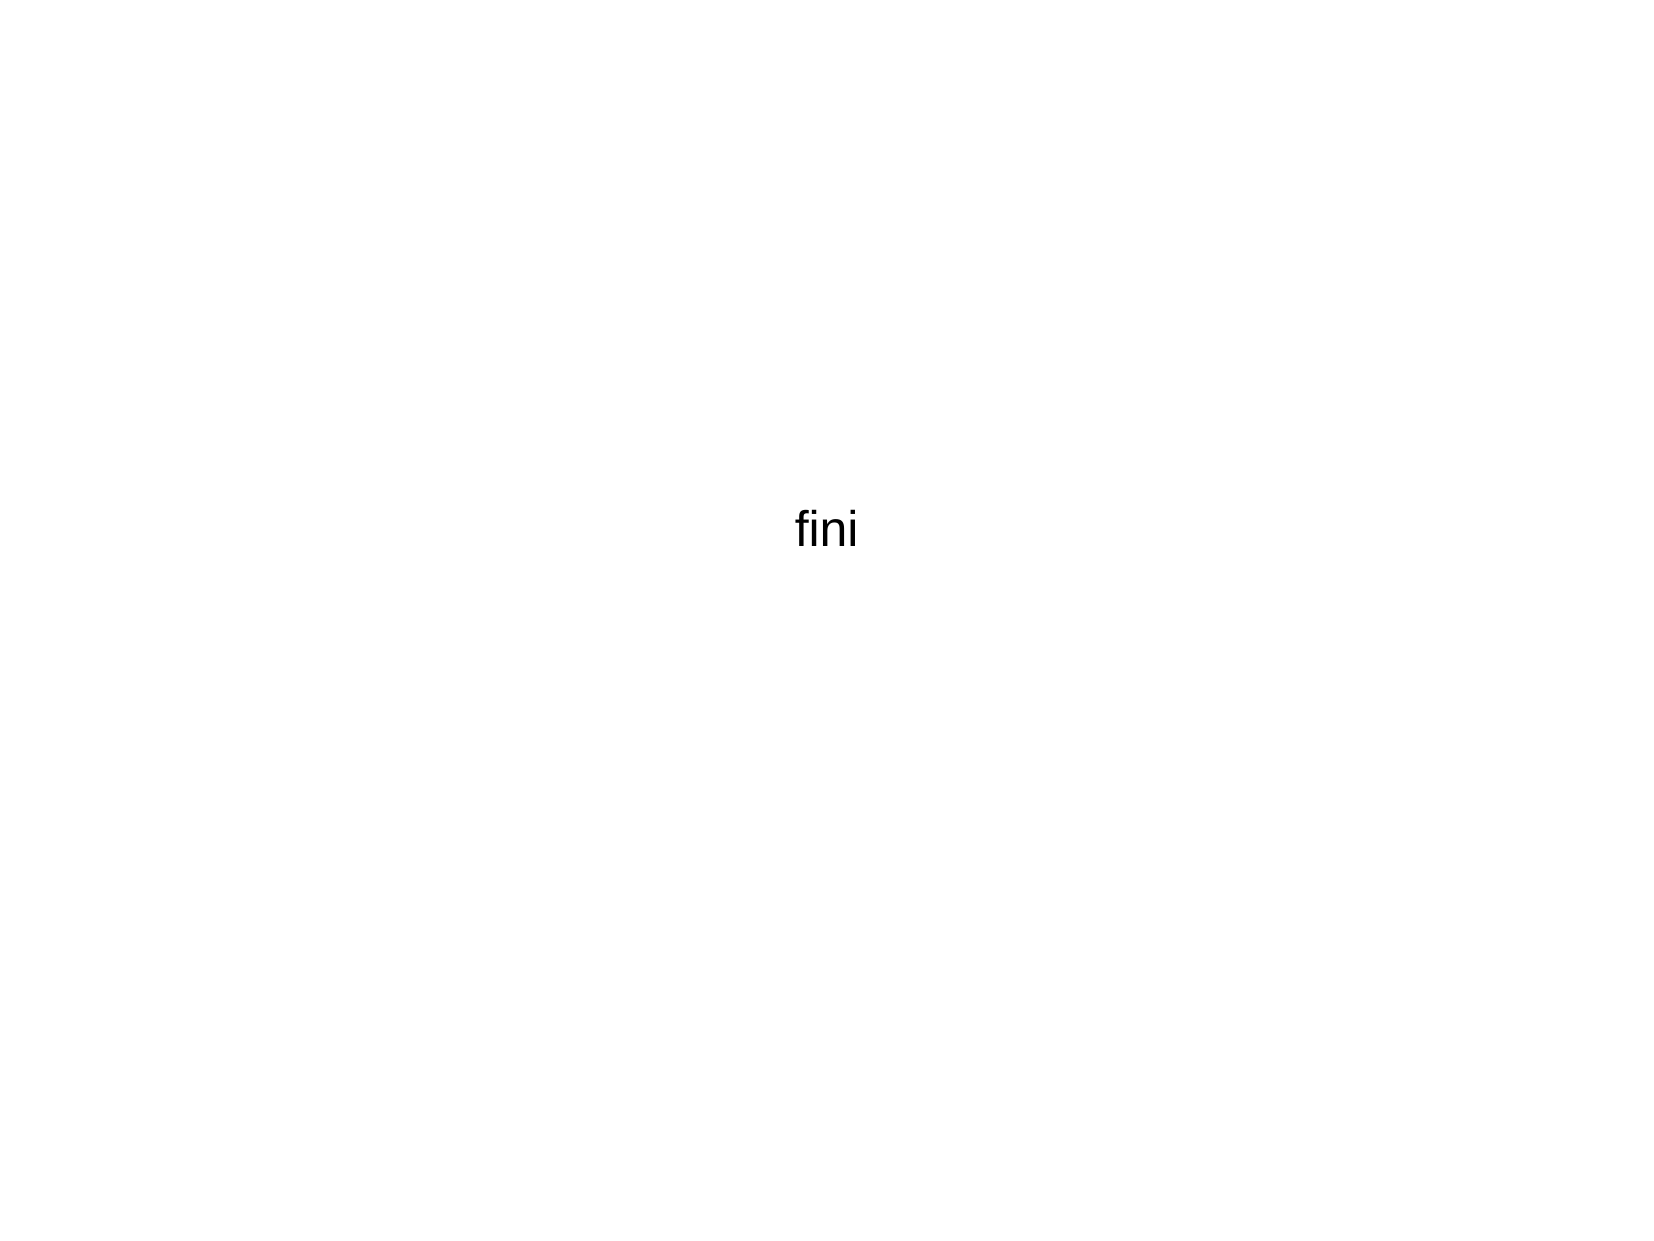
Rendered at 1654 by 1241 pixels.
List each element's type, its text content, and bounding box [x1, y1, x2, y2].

subtitle fini [82, 49, 1571, 1010]
